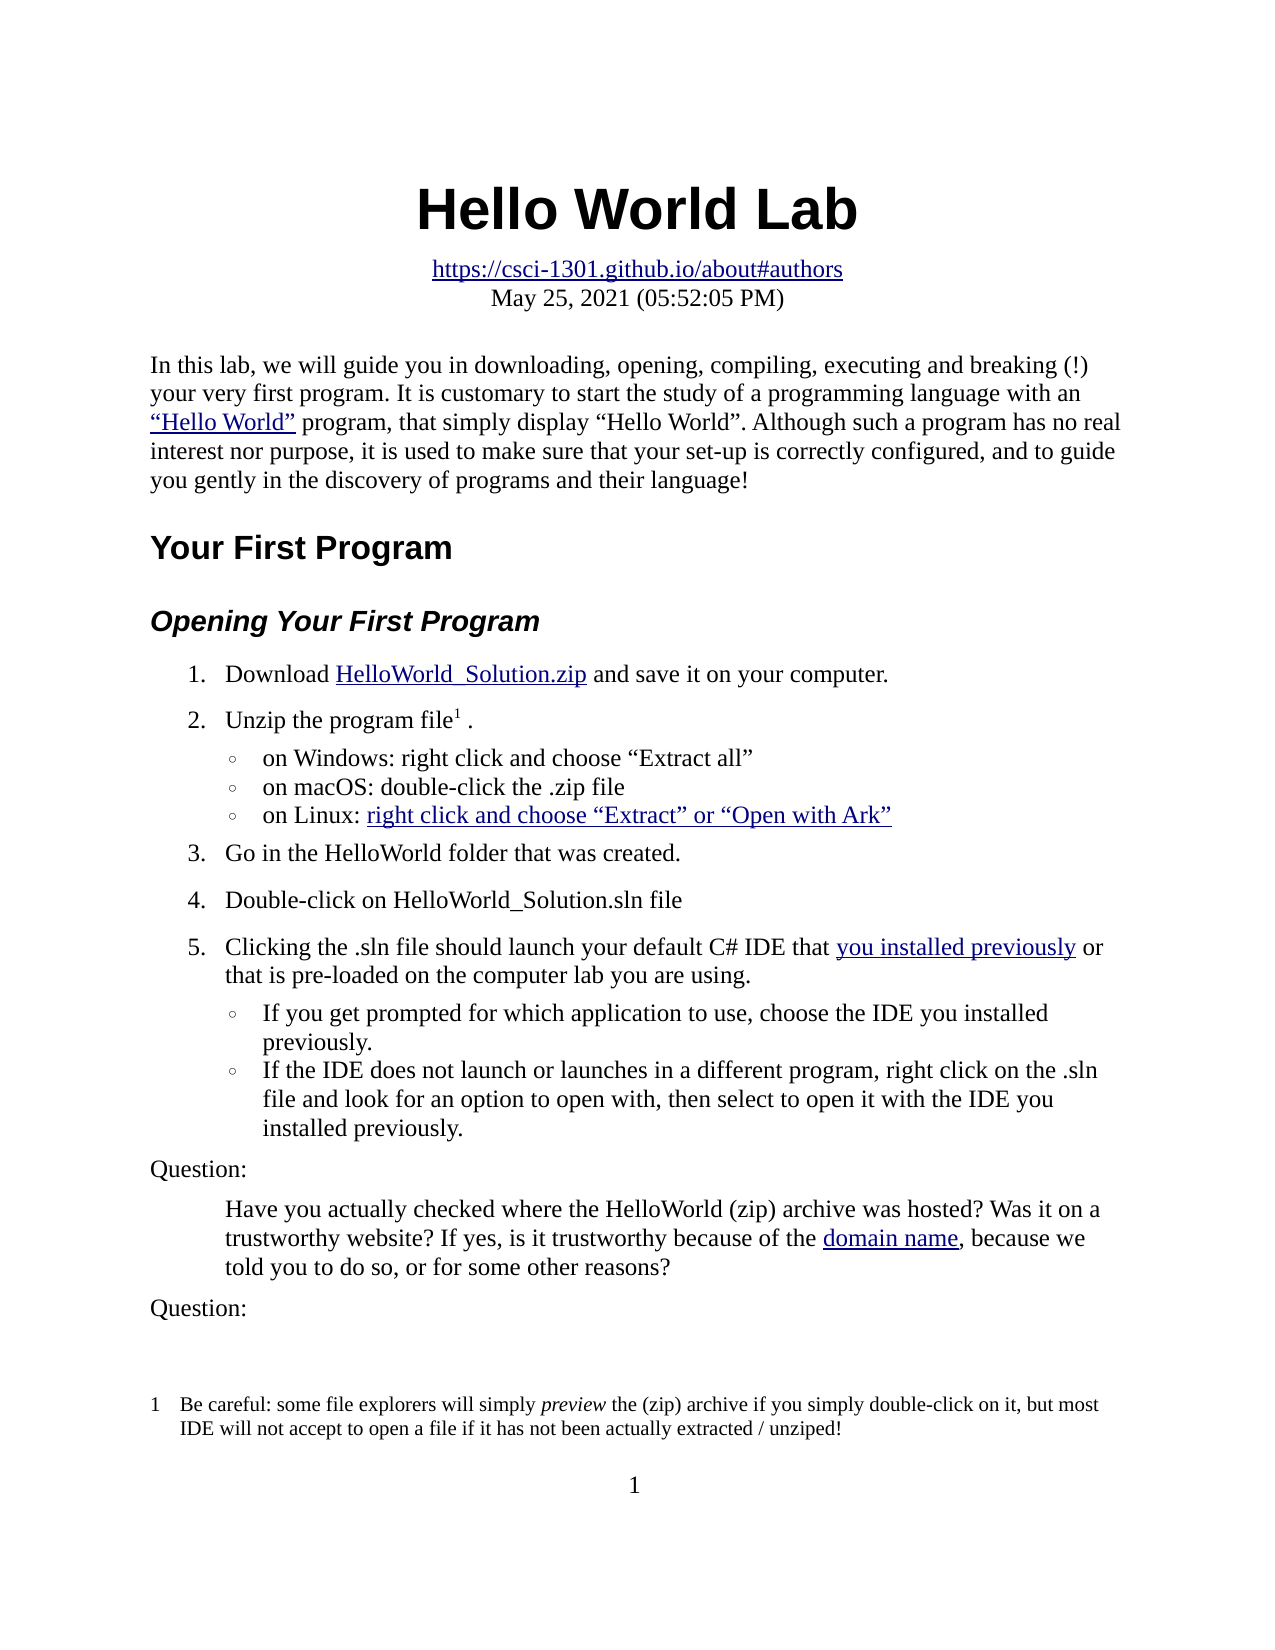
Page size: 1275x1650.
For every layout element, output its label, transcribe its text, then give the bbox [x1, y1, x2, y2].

text Question: [150, 1154, 1125, 1182]
list If you get prompted for which application to use, choose the IDE you installed previously. [225, 998, 1125, 1056]
list on macOS: double-click the .zip file [225, 772, 1125, 801]
title Hello World Lab [150, 175, 1125, 242]
list Double-click on HelloWorld_Solution.sln file [187, 885, 1125, 914]
list Go in the HelloWorld folder that was created. [187, 838, 1125, 867]
list Unzip the program file . [187, 705, 1125, 734]
list If the IDE does not launch or launches in a different program, right click on the .sln file and look for an option to open with, then select to open it with the IDE you installed previously. [225, 1056, 1125, 1142]
list on Linux: right click and choose “Extract” or “Open with Ark” [225, 801, 1125, 829]
text May 25, 2021 (05:52:05 PM) [150, 283, 1125, 312]
list Clicking the .sln file should launch your default C# IDE that you installed previously or that is pre-loaded on the computer lab you are using. [187, 932, 1125, 989]
list on Windows: right click and choose “Extract all” [225, 743, 1125, 772]
text Question: [150, 1293, 1125, 1321]
subtitle Opening Your First Program [150, 604, 1125, 637]
subtitle Your First Program [150, 527, 1125, 566]
list Download HelloWorld_Solution.zip and save it on your computer. [187, 659, 1125, 687]
text https://csci-1301.github.io/about#authors [150, 254, 1125, 283]
list Be careful: some file explorers will simply preview the (zip) archive if you simply double-click on it, but most IDE will not accept to open a file if it has not been actually extracted / unziped! [150, 1392, 1125, 1440]
text Have you actually checked where the HelloWorld (zip) archive was hosted? Was it on a trustworthy website? If yes, is it trustworthy because of the domain name, because we told you to do so, or for some other reasons? [225, 1194, 1125, 1281]
text In this lab, we will guide you in downloading, opening, compiling, executing and breaking (!) your very first program. It is customary to start the study of a programming language with an “Hello World” program, that simply display “Hello World”. Although such a program has no real interest nor purpose, it is used to make sure that your set-up is correctly configured, and to guide you gently in the discovery of programs and their language! [150, 350, 1125, 493]
